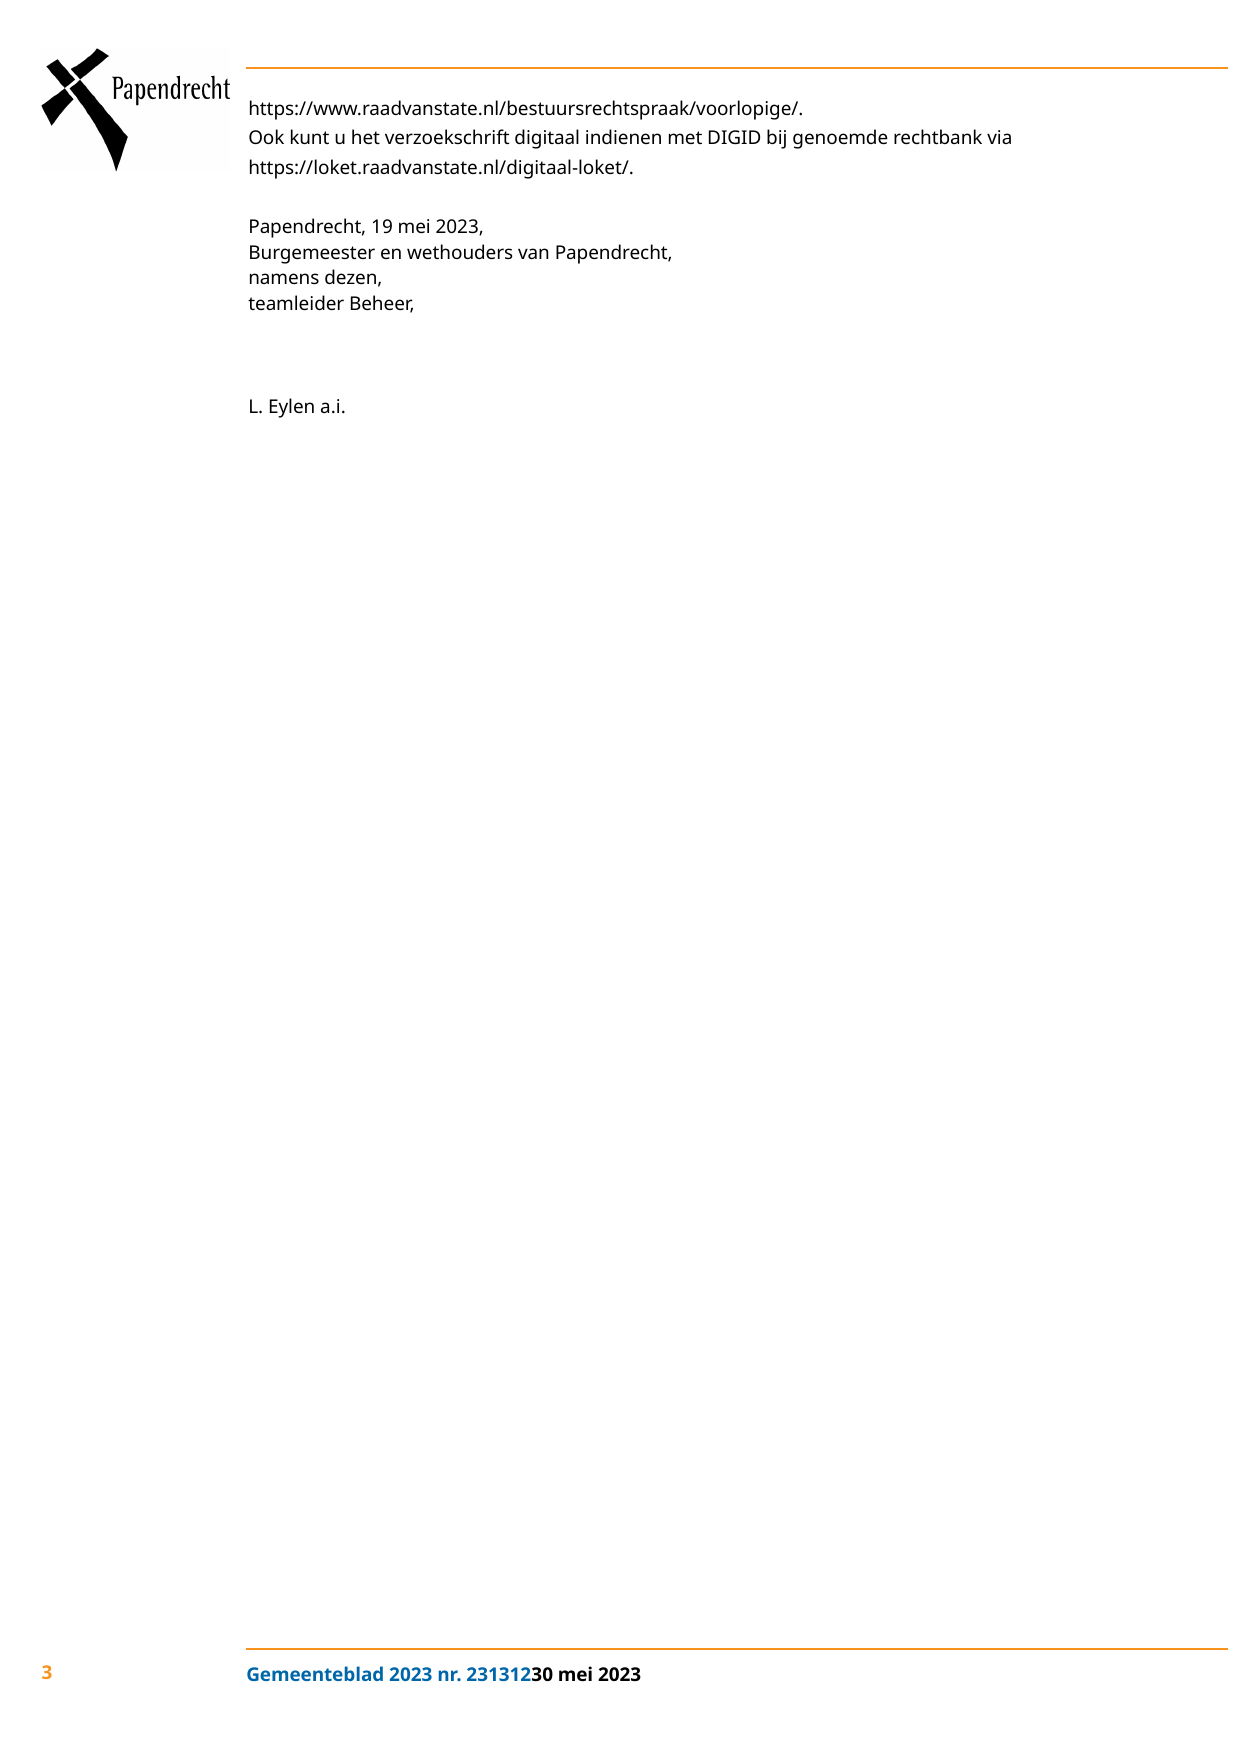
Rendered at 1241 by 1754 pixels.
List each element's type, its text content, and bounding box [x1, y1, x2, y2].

text Ook kunt u het verzoekschrift digitaal indienen met DIGID bij genoemde rechtbank via https://loket.raadvanstate.nl/digitaal-loket/. [248, 124, 1152, 180]
picture [41, 47, 231, 172]
text L. Eylen a.i. [248, 393, 1152, 419]
text https://www.raadvanstate.nl/bestuursrechtspraak/voorlopige/. [248, 95, 1152, 121]
text namens dezen, [248, 264, 1152, 290]
text Papendrecht, 19 mei 2023, [248, 213, 1152, 239]
text teamleider Beheer, [248, 290, 1152, 316]
text Burgemeester en wethouders van Papendrecht, [248, 239, 1152, 264]
